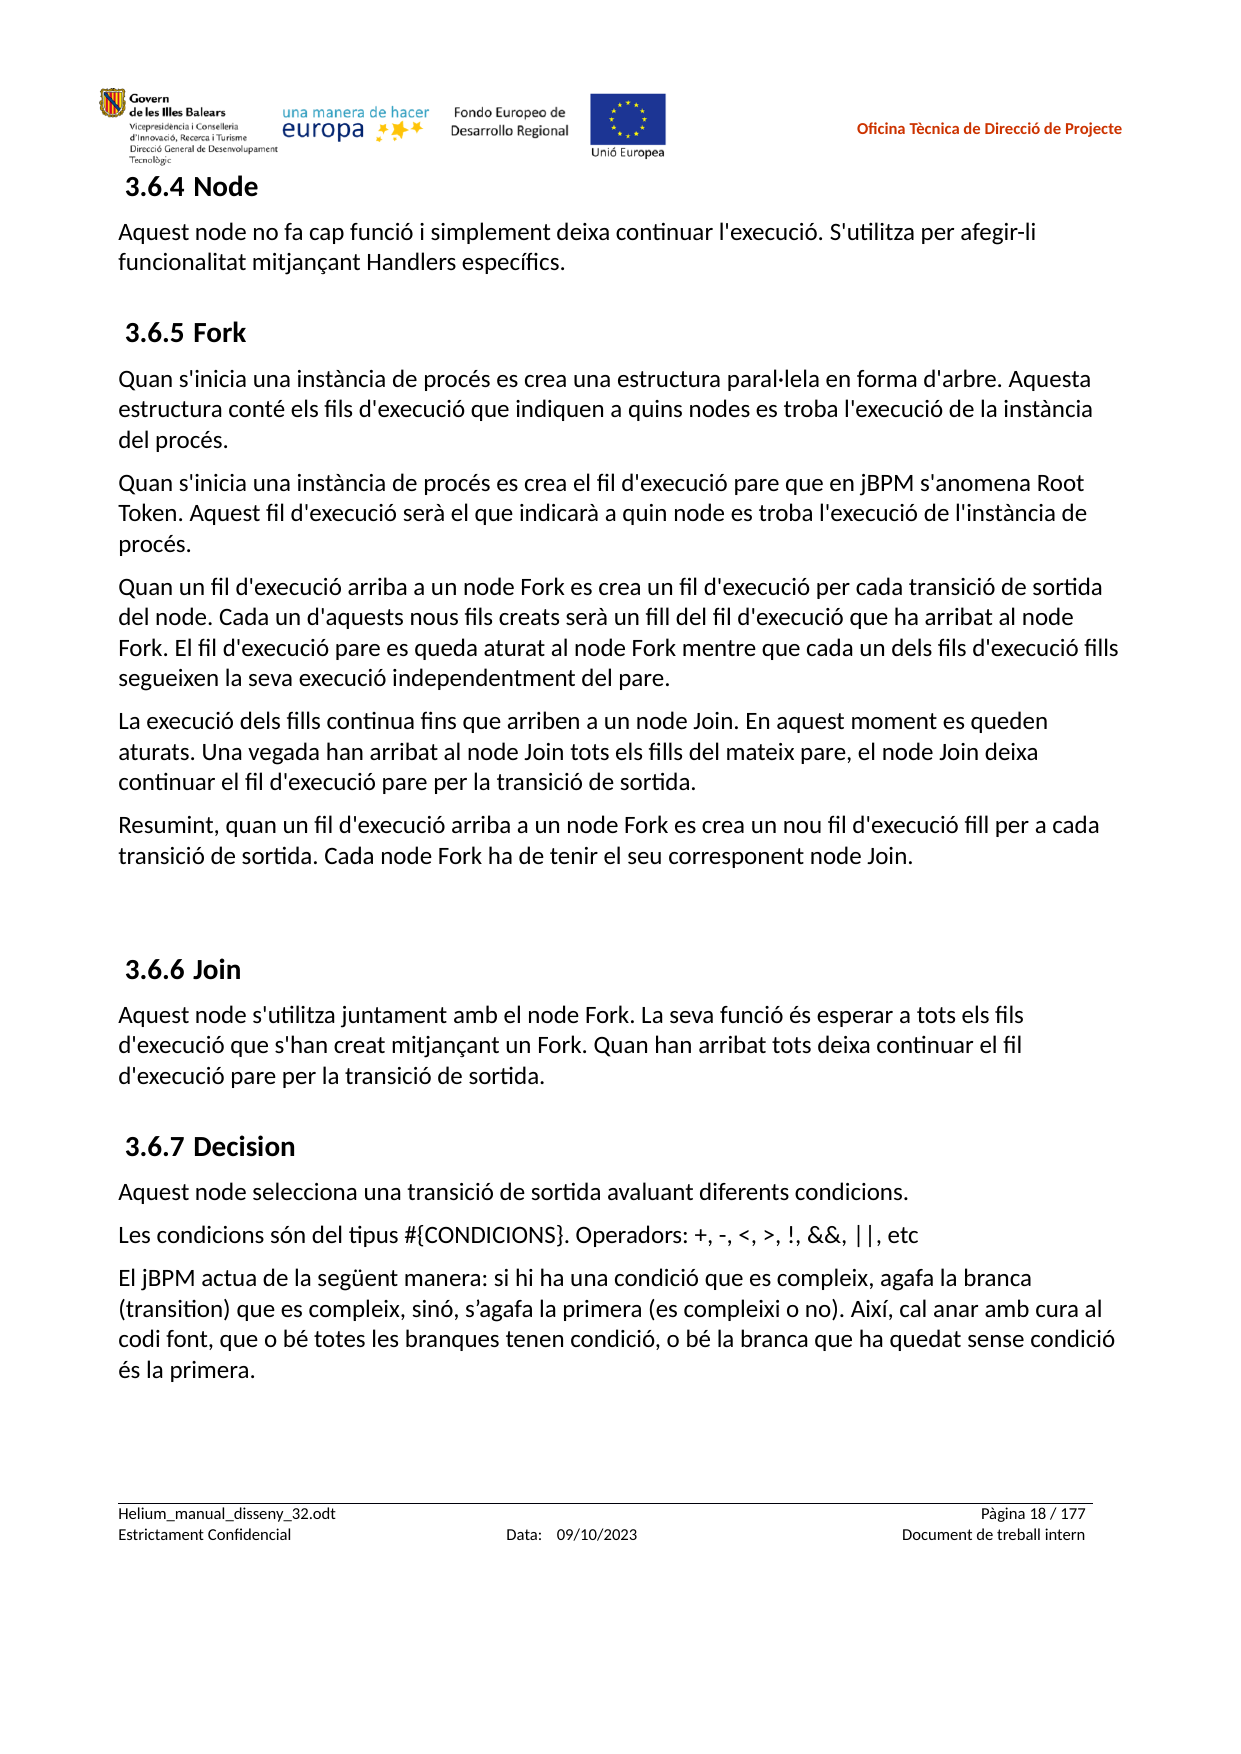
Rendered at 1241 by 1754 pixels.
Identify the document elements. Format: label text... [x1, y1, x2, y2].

text Aquest node s'utilitza juntament amb el node Fork. La seva funció és esperar a tots els fils d'execució que s'han creat mitjançant un Fork. Quan han arribat tots deixa continuar el fil d'execució pare per la transició de sortida. [118, 999, 1122, 1091]
text Les condicions són del tipus #{CONDICIONS}. Operadors: +, -, <, >, !, &&, ||, etc [118, 1219, 1122, 1250]
text El jBPM actua de la següent manera: si hi ha una condició que es compleix, agafa la branca (transition) que es compleix, sinó, s’agafa la primera (es compleixi o no). Així, cal anar amb cura al codi font, que o bé totes les branques tenen condició, o bé la branca que ha quedat sense condició és la primera. [118, 1262, 1122, 1384]
subtitle Join [118, 951, 1122, 987]
picture [99, 87, 668, 166]
text La execució dels fills continua fins que arriben a un node Join. En aquest moment es queden aturats. Una vegada han arribat al node Join tots els fills del mateix pare, el node Join deixa continuar el fil d'execució pare per la transició de sortida. [118, 705, 1122, 797]
subtitle Decision [118, 1128, 1122, 1164]
subtitle Node [118, 168, 1122, 203]
text Aquest node selecciona una transició de sortida avaluant diferents condicions. [118, 1176, 1122, 1207]
text Quan s'inicia una instància de procés es crea una estructura paral·lela en forma d'arbre. Aquesta estructura conté els fils d'execució que indiquen a quins nodes es troba l'execució de la instància del procés. [118, 363, 1122, 454]
text Quan un fil d'execució arriba a un node Fork es crea un fil d'execució per cada transició de sortida del node. Cada un d'aquests nous fils creats serà un fill del fil d'execució que ha arribat al node Fork. El fil d'execució pare es queda aturat al node Fork mentre que cada un dels fils d'execució fills segueixen la seva execució independentment del pare. [118, 571, 1122, 693]
text Quan s'inicia una instància de procés es crea el fil d'execució pare que en jBPM s'anomena Root Token. Aquest fil d'execució serà el que indicarà a quin node es troba l'execució de l'instància de procés. [118, 467, 1122, 558]
text Aquest node no fa cap funció i simplement deixa continuar l'execució. S'utilitza per afegir-li funcionalitat mitjançant Handlers específics. [118, 216, 1122, 277]
text Resumint, quan un fil d'execució arriba a un node Fork es crea un nou fil d'execució fill per a cada transició de sortida. Cada node Fork ha de tenir el seu corresponent node Join. [118, 809, 1122, 871]
subtitle Fork [118, 314, 1122, 350]
